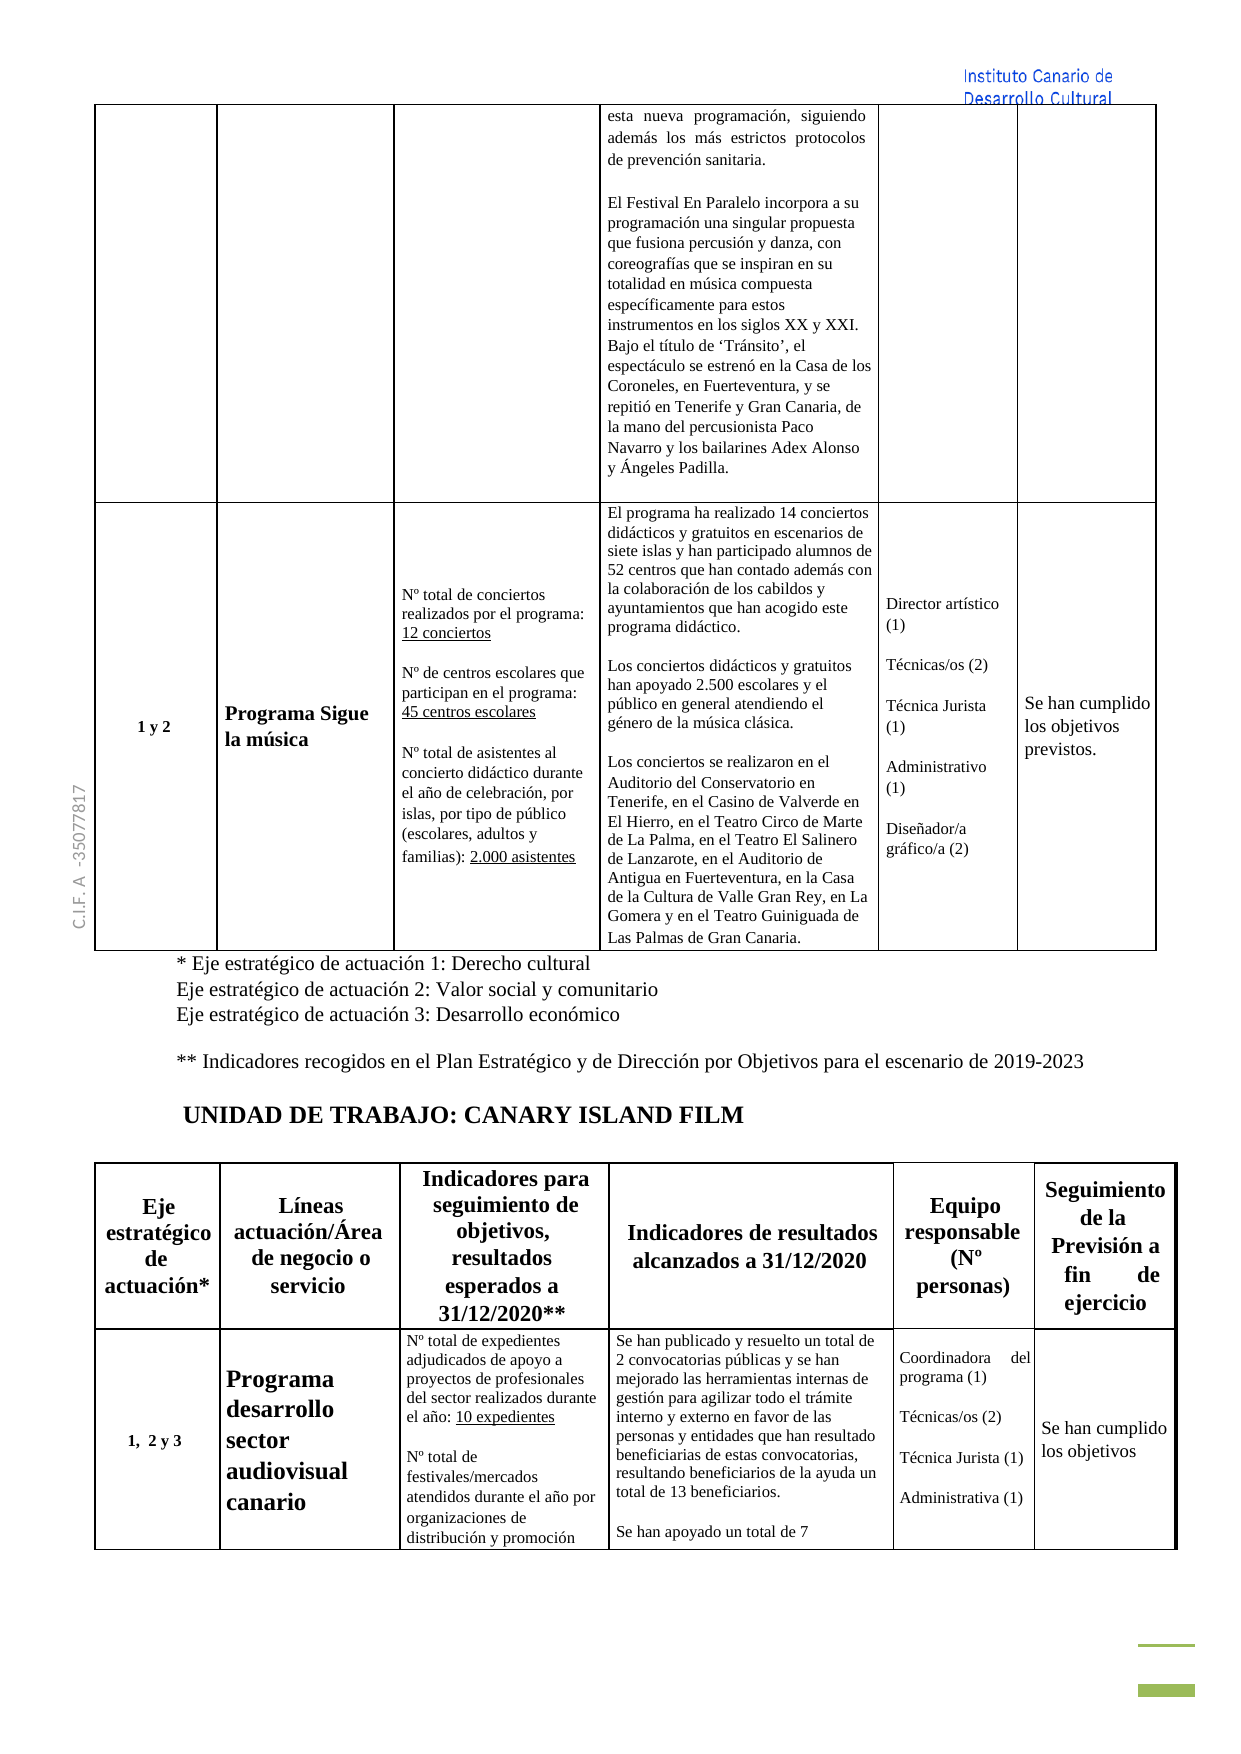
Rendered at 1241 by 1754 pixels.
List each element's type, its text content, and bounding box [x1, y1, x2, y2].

table_header [96, 105, 216, 502]
table_cell Coordinadora del programa (1) Técnicas/os (2) Técnica Jurista (1) Administrativa (1) [894, 1329, 1034, 1549]
text ** Indicadores recogidos en el Plan Estratégico y de Dirección por Objetivos para el escenario de 2019-2023 [176, 1048, 1131, 1073]
text Eje estratégico de actuación 3: Desarrollo económico [176, 1002, 1131, 1026]
table_header esta nueva programación, siguiendo además los más estrictos protocolos de prevención sanitaria. El Festival En Paralelo incorpora a su programación una singular propuesta que fusiona percusión y danza, con coreografías que se inspiran en su totalidad en música compuesta específicamente para estos instrumentos en los siglos XX y XXI. Bajo el título de ‘Tránsito’, el espectáculo se estrenó en la Casa de los Coroneles, en Fuerteventura, y se repitió en Tenerife y Gran Canaria, de la mano del percusionista Paco Navarro y los bailarines Adex Alonso y Ángeles Padilla. [601, 105, 878, 502]
table_cell Se han cumplido los objetivos [1035, 1330, 1174, 1549]
table_cell Se han cumplido los objetivos previstos. [1018, 503, 1155, 950]
table_cell Se han publicado y resuelto un total de 2 convocatorias públicas y se han mejorado las herramientas internas de gestión para agilizar todo el trámite interno y externo en favor de las personas y entidades que han resultado beneficiarias de estas convocatorias, resultando beneficiarios de la ayuda un total de 13 beneficiarios. Se han apoyado un total de 7 [610, 1330, 893, 1549]
table_cell Programa desarrollo sector audiovisual canario [221, 1330, 399, 1549]
table_header Seguimiento de la Previsión a fin de ejercicio [1035, 1164, 1174, 1328]
table_cell Nº total de conciertos realizados por el programa: 12 conciertos Nº de centros escolares que participan en el programa: 45 centros escolares Nº total de asistentes al concierto didáctico durante el año de celebración, por islas, por tipo de público (escolares, adultos y familias): 2.000 asistentes [395, 503, 599, 950]
table_header Indicadores para seguimiento de objetivos, resultados esperados a 31/12/2020** [401, 1164, 608, 1328]
table_header [218, 105, 393, 502]
text UNIDAD DE TRABAJO: CANARY ISLAND FILM [183, 1101, 1063, 1129]
table_header Eje estratégico de actuación* [96, 1164, 219, 1328]
table_cell El programa ha realizado 14 conciertos didácticos y gratuitos en escenarios de siete islas y han participado alumnos de 52 centros que han contado además con la colaboración de los cabildos y ayuntamientos que han acogido este programa didáctico. Los conciertos didácticos y gratuitos han apoyado 2.500 escolares y el público en general atendiendo el género de la música clásica. Los conciertos se realizaron en el Auditorio del Conservatorio en Tenerife, en el Casino de Valverde en El Hierro, en el Teatro Circo de Marte de La Palma, en el Teatro El Salinero de Lanzarote, en el Auditorio de Antigua en Fuerteventura, en la Casa de la Cultura de Valle Gran Rey, en La Gomera y en el Teatro Guiniguada de Las Palmas de Gran Canaria. [601, 503, 878, 950]
text Eje estratégico de actuación 2: Valor social y comunitario [176, 977, 1131, 1001]
table_cell Nº total de expedientes adjudicados de apoyo a proyectos de profesionales del sector realizados durante el año: 10 expedientes Nº total de festivales/mercados atendidos durante el año por organizaciones de distribución y promoción [401, 1330, 608, 1549]
table_header Equipo responsable (Nº personas) [894, 1163, 1034, 1328]
table_header Indicadores de resultados alcanzados a 31/12/2020 [610, 1164, 893, 1328]
table_header [1018, 105, 1155, 502]
table_cell Programa Sigue la música [218, 503, 393, 950]
table_header [395, 105, 599, 502]
text * Eje estratégico de actuación 1: Derecho cultural [176, 951, 1131, 975]
table_cell Director artístico (1) Técnicas/os (2) Técnica Jurista (1) Administrativo (1) Diseñador/a gráfico/a (2) [879, 503, 1017, 950]
table_cell 1 y 2 [96, 503, 216, 950]
table_header [879, 105, 1017, 502]
table_cell 1, 2 y 3 [96, 1330, 219, 1549]
table_header Líneas actuación/Área de negocio o servicio [221, 1164, 399, 1328]
